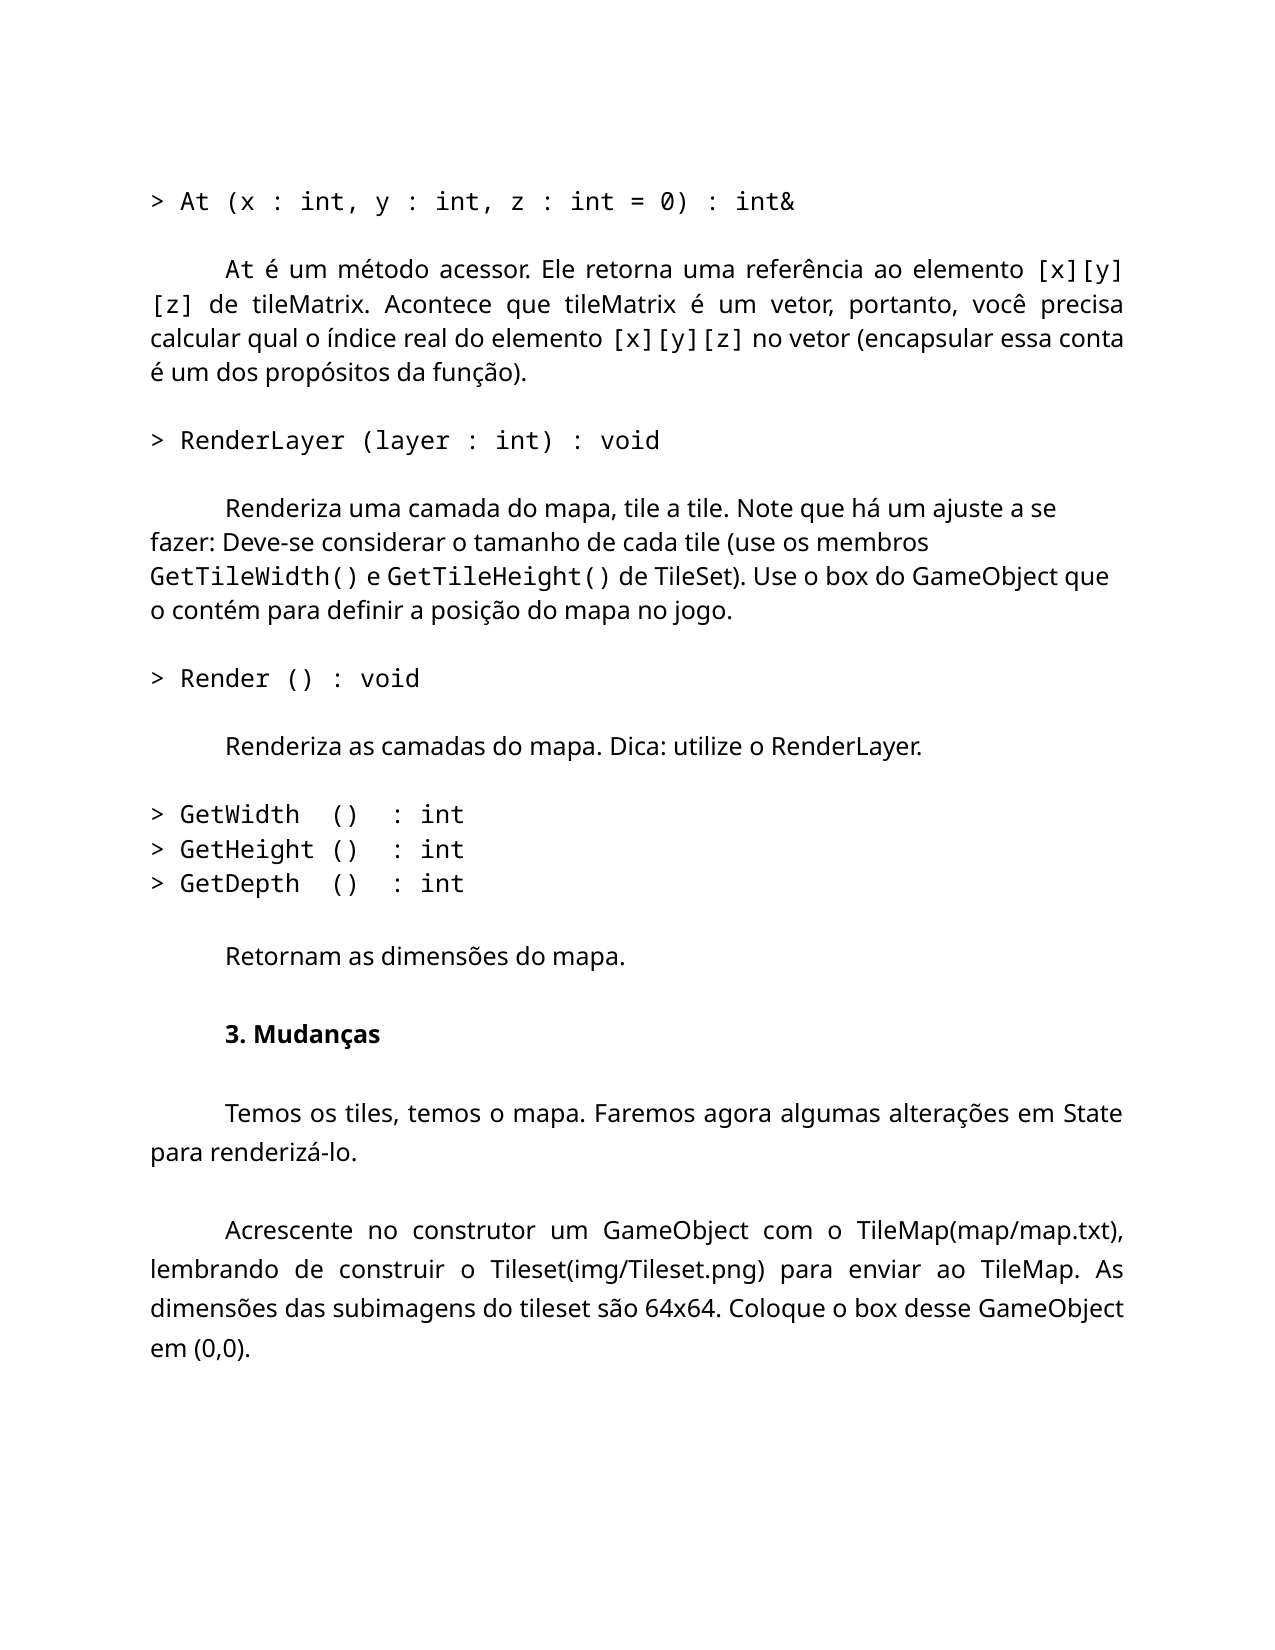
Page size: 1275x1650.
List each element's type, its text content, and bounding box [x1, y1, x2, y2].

text > GetHeight () : int [150, 831, 1125, 865]
text Retornam as dimensões do mapa. [150, 938, 1125, 973]
text > At (x : int, y : int, z : int = 0) : int& [150, 184, 1125, 218]
text At é um método acessor. Ele retorna uma referência ao elemento [x][y][z] de tileMatrix. Acontece que tileMatrix é um vetor, portanto, você precisa calcular qual o índice real do elemento [x][y][z] no vetor (encapsular essa conta é um dos propósitos da função). [150, 252, 1125, 388]
text Renderiza as camadas do mapa. Dica: utilize o RenderLayer. [150, 729, 1125, 763]
text > GetWidth () : int [150, 797, 1125, 831]
text > GetDepth () : int [150, 865, 1125, 899]
text > RenderLayer (layer : int) : void [150, 422, 1125, 457]
text Renderiza uma camada do mapa, tile a tile. Note que há um ajuste a se fazer: Deve-se considerar o tamanho de cada tile (use os membros GetTileWidth() e GetTileHeight() de TileSet). Use o box do GameObject que o contém para definir a posição do mapa no jogo. [150, 491, 1125, 627]
text Acrescente no construtor um GameObject com o TileMap(map/map.txt), lembrando de construir o Tileset(img/Tileset.png) para enviar ao TileMap. As dimensões das subimagens do tileset são 64x64. Coloque o box desse GameObject em (0,0). [150, 1213, 1125, 1364]
text > Render () : void [150, 661, 1125, 695]
text Temos os tiles, temos o mapa. Faremos agora algumas alterações em State para renderizá-lo. [150, 1095, 1125, 1168]
text 3. Mudanças [150, 1017, 1125, 1051]
